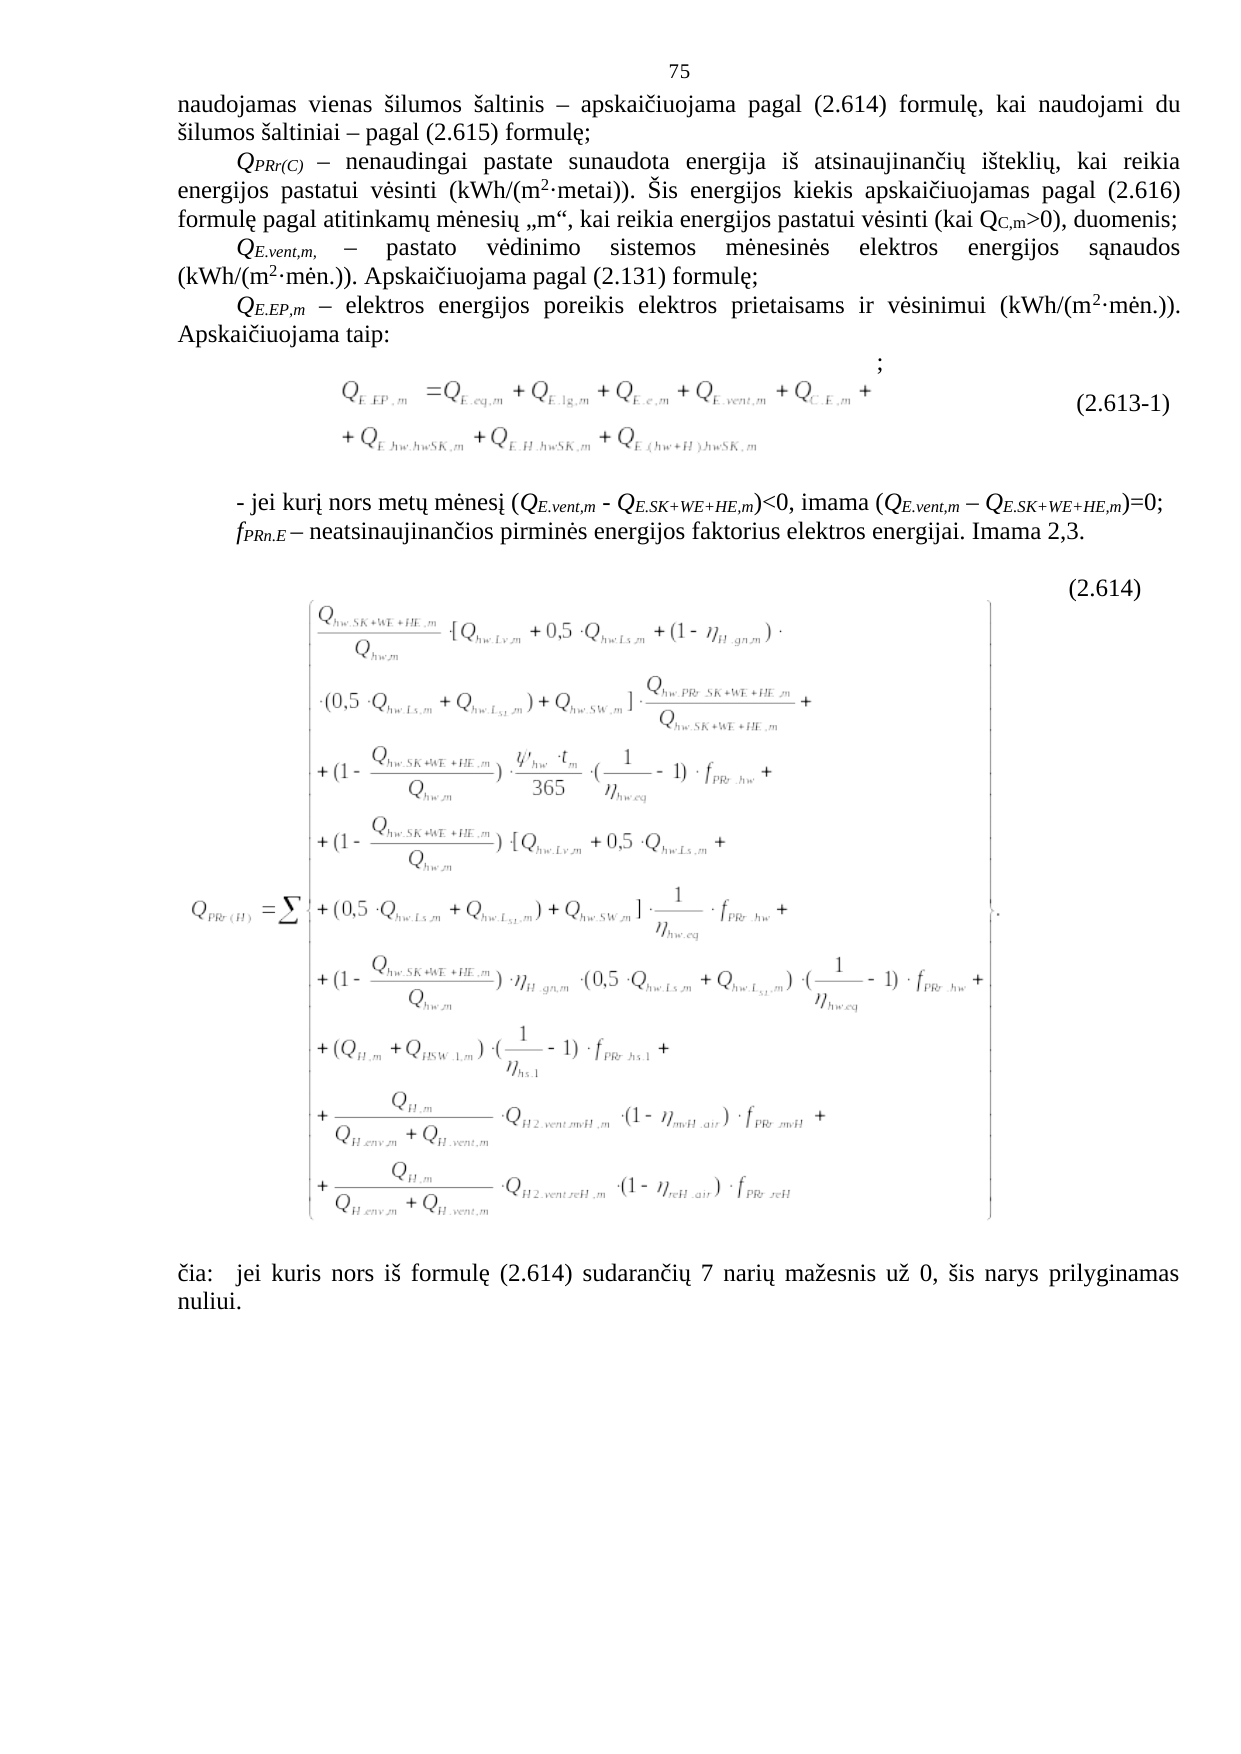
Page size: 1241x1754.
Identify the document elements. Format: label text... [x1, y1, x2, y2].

text QPRr(C) – nenaudingai pastate sunaudota energija iš atsinaujinančių išteklių, kai reikia energijos pastatui vėsinti (kWh/(m2·metai)). Šis energijos kiekis apskaičiuojamas pagal (2.616) formulę pagal atitinkamų mėnesių „m“, kai reikia energijos pastatui vėsinti (kai QC,m>0), duomenis; [177, 146, 1181, 232]
table_header ; [177, 348, 1045, 458]
text (2.614) [188, 573, 1181, 1225]
text fPRn.E – neatsinaujinančios pirminės energijos faktorius elektros energijai. Imama 2,3. [177, 516, 1181, 544]
text - jei kurį nors metų mėnesį (QE.vent,m - QE.SK+WE+HE,m)<0, imama (QE.vent,m – QE.SK+WE+HE,m)=0; [177, 487, 1181, 516]
text naudojamas vienas šilumos šaltinis – apskaičiuojama pagal (2.614) formulę, kai naudojami du šilumos šaltiniai – pagal (2.615) formulę; [177, 89, 1181, 146]
text QE.vent,m, – pastato vėdinimo sistemos mėnesinės elektros energijos sąnaudos (kWh/(m2·mėn.)). Apskaičiuojama pagal (2.131) formulę; [177, 232, 1181, 290]
table_header (2.613-1) [1045, 348, 1181, 458]
text QE.EP,m – elektros energijos poreikis elektros prietaisams ir vėsinimui (kWh/(m2·mėn.)). Apskaičiuojama taip: [177, 290, 1181, 347]
text čia: jei kuris nors iš formulę (2.614) sudarančių 7 narių mažesnis už 0, šis narys prilyginamas nuliui. [177, 1258, 1181, 1315]
